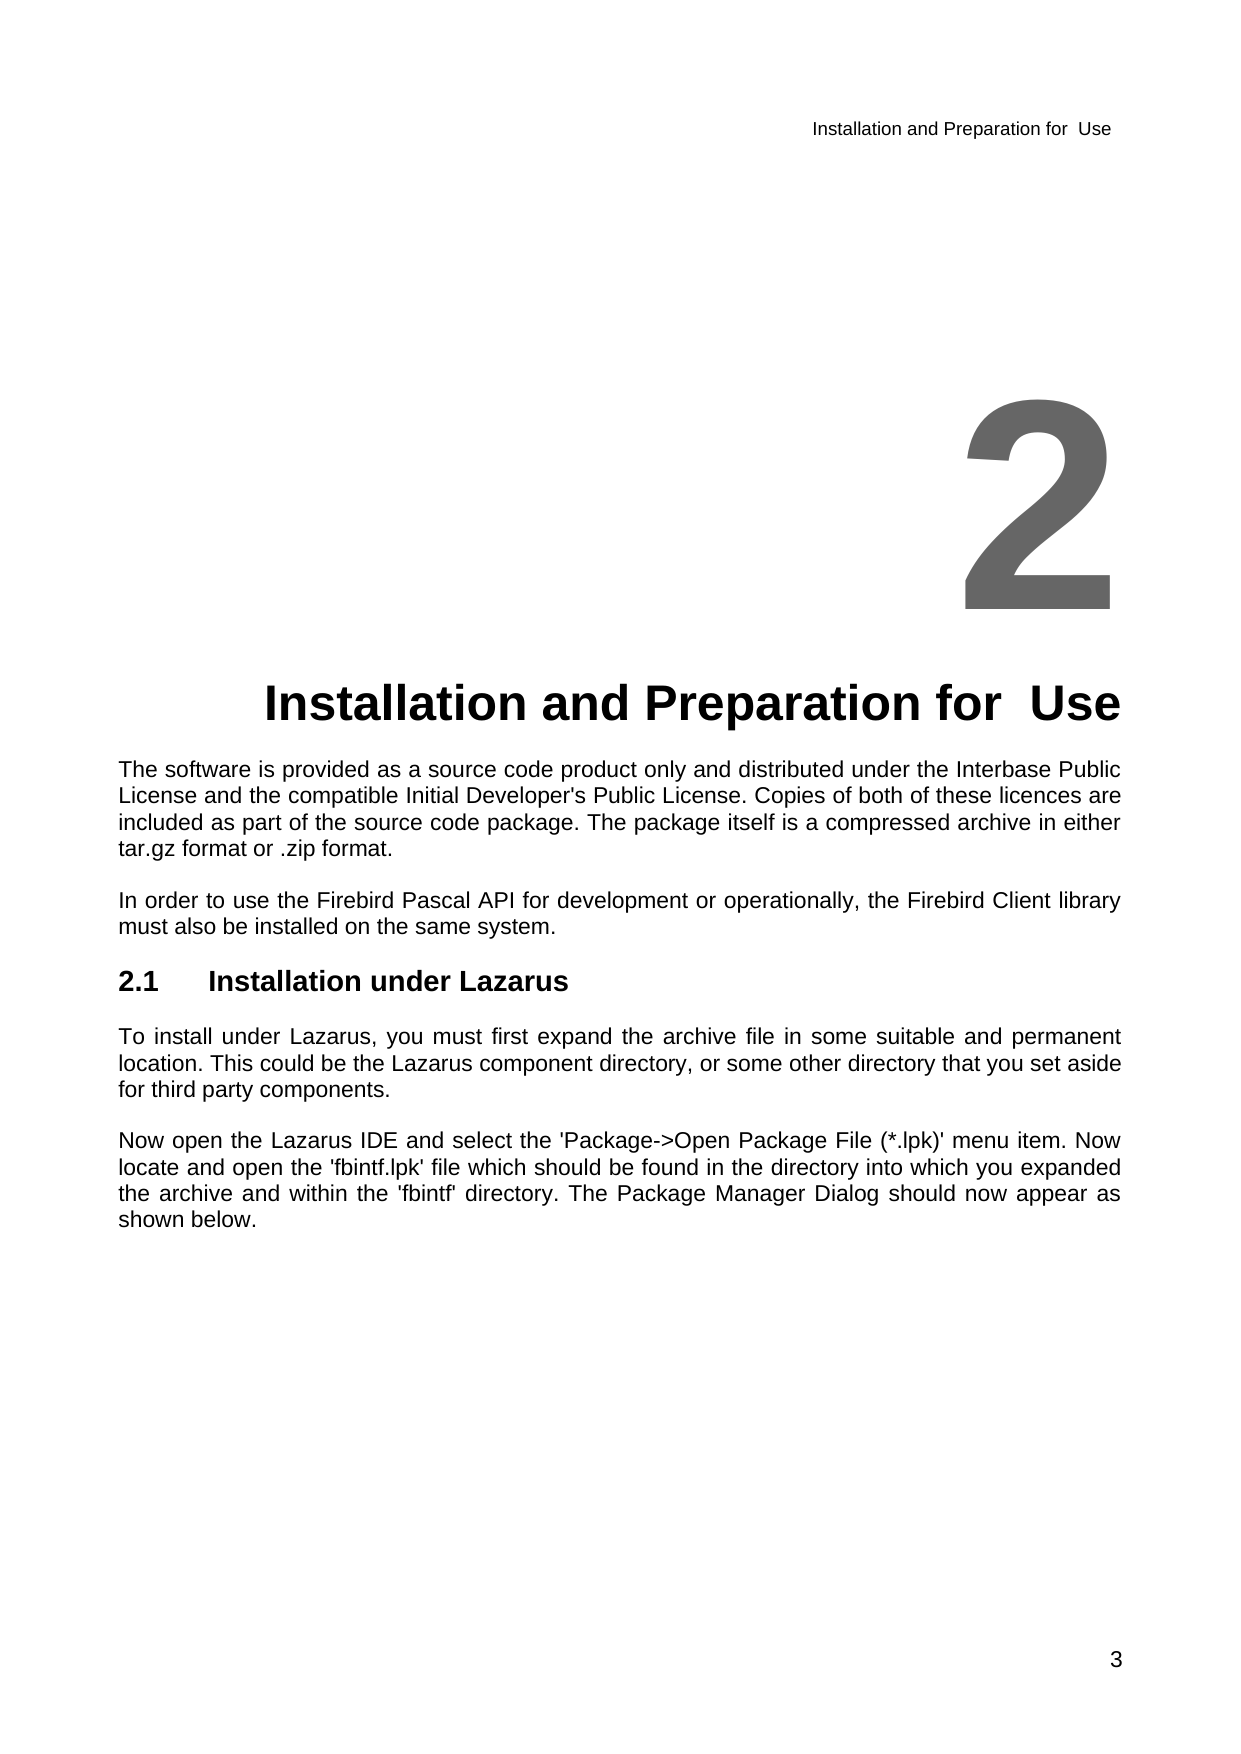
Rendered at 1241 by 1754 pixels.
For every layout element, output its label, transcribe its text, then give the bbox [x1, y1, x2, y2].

subtitle Installation under Lazarus [118, 964, 1122, 998]
text The software is provided as a source code product only and distributed under the Interbase Public License and the compatible Initial Developer's Public License. Copies of both of these licences are included as part of the source code package. The package itself is a compressed archive in either tar.gz format or .zip format. [118, 756, 1122, 862]
text Now open the Lazarus IDE and select the 'Package->Open Package File (*.lpk)' menu item. Now locate and open the 'fbintf.lpk' file which should be found in the directory into which you expanded the archive and within the 'fbintf' directory. The Package Manager Dialog should now appear as shown below. [118, 1127, 1122, 1233]
text To install under Lazarus, you must first expand the archive file in some suitable and permanent location. This could be the Lazarus component directory, or some other directory that you set aside for third party components. [118, 1023, 1122, 1102]
text In order to use the Firebird Pascal API for development or operationally, the Firebird Client library must also be installed on the same system. [118, 887, 1122, 939]
subtitle Installation and Preparation for Use [81, 328, 1122, 731]
